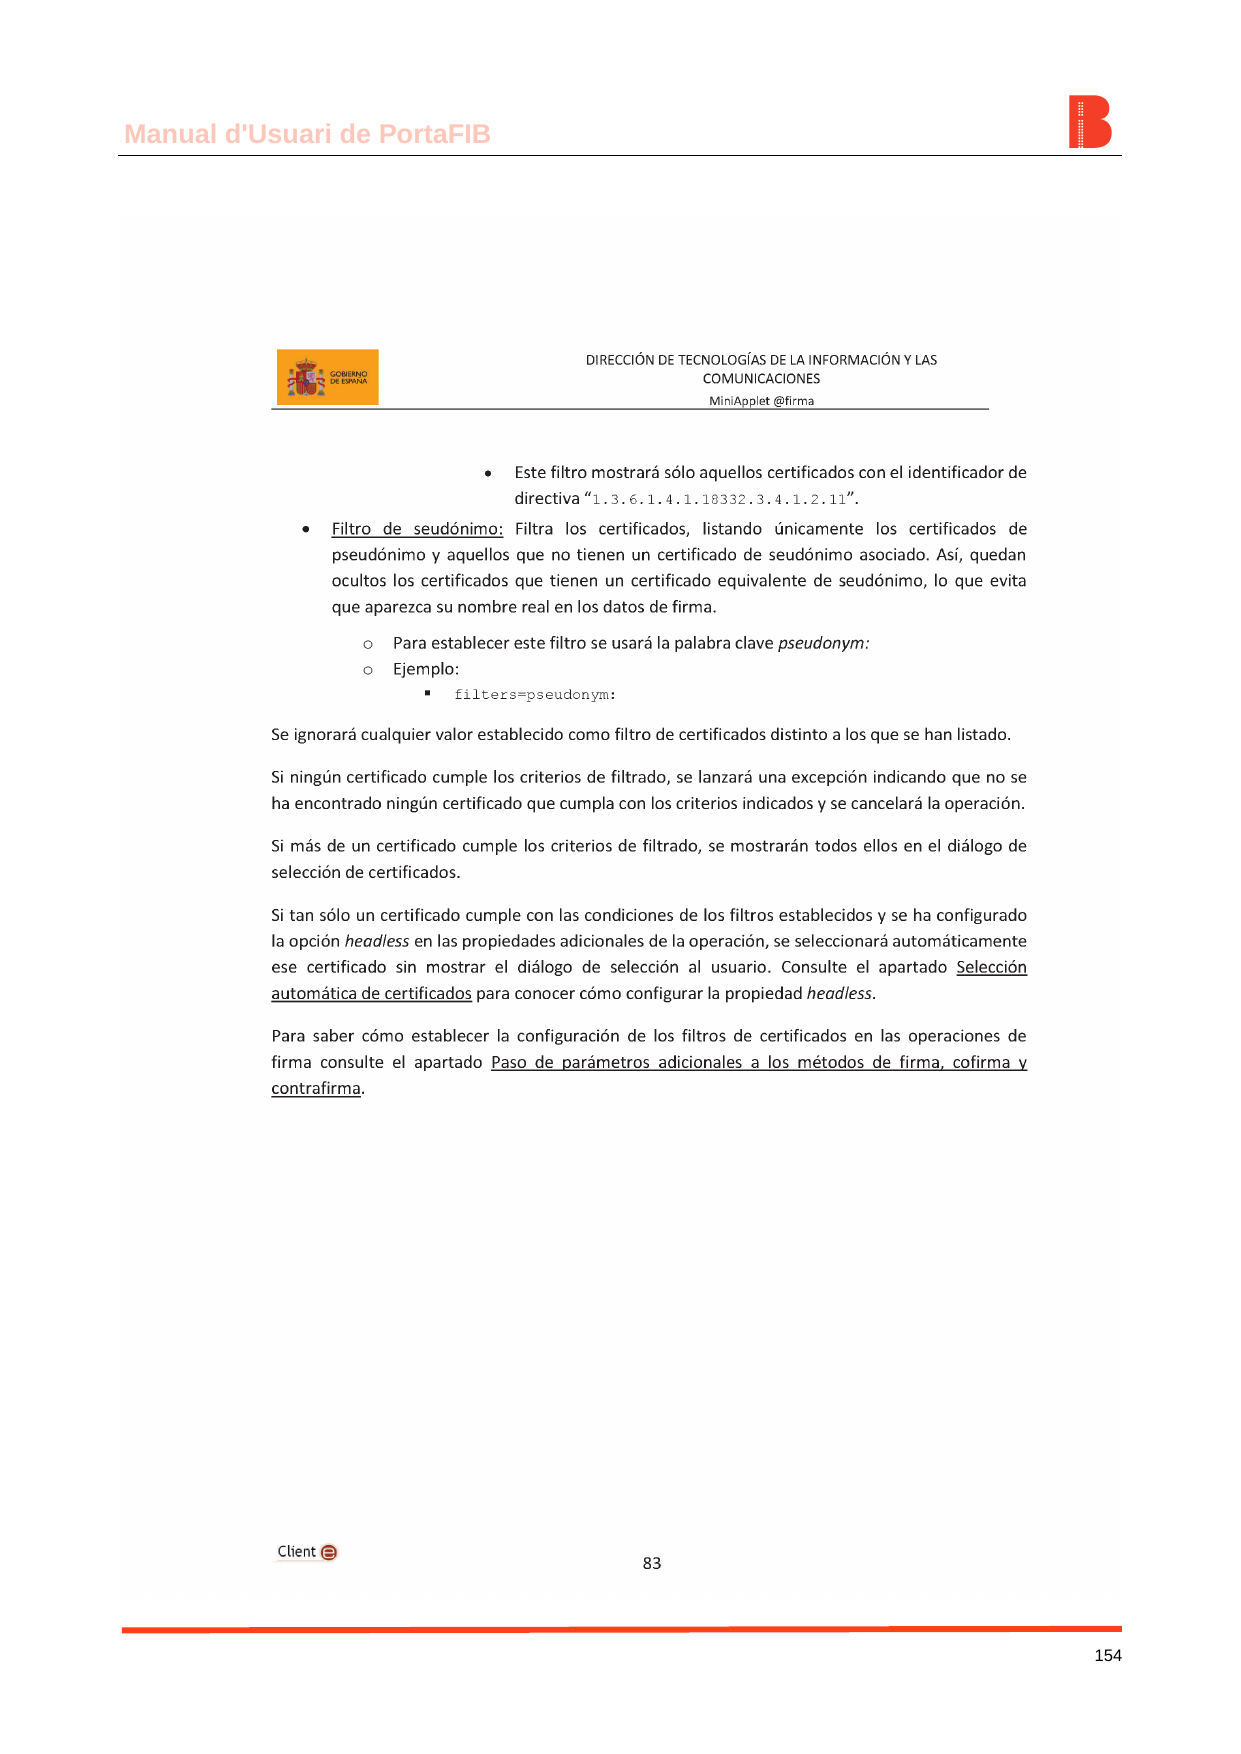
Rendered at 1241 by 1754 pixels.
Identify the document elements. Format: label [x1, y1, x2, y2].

picture [1063, 94, 1117, 150]
picture [118, 215, 1123, 1598]
